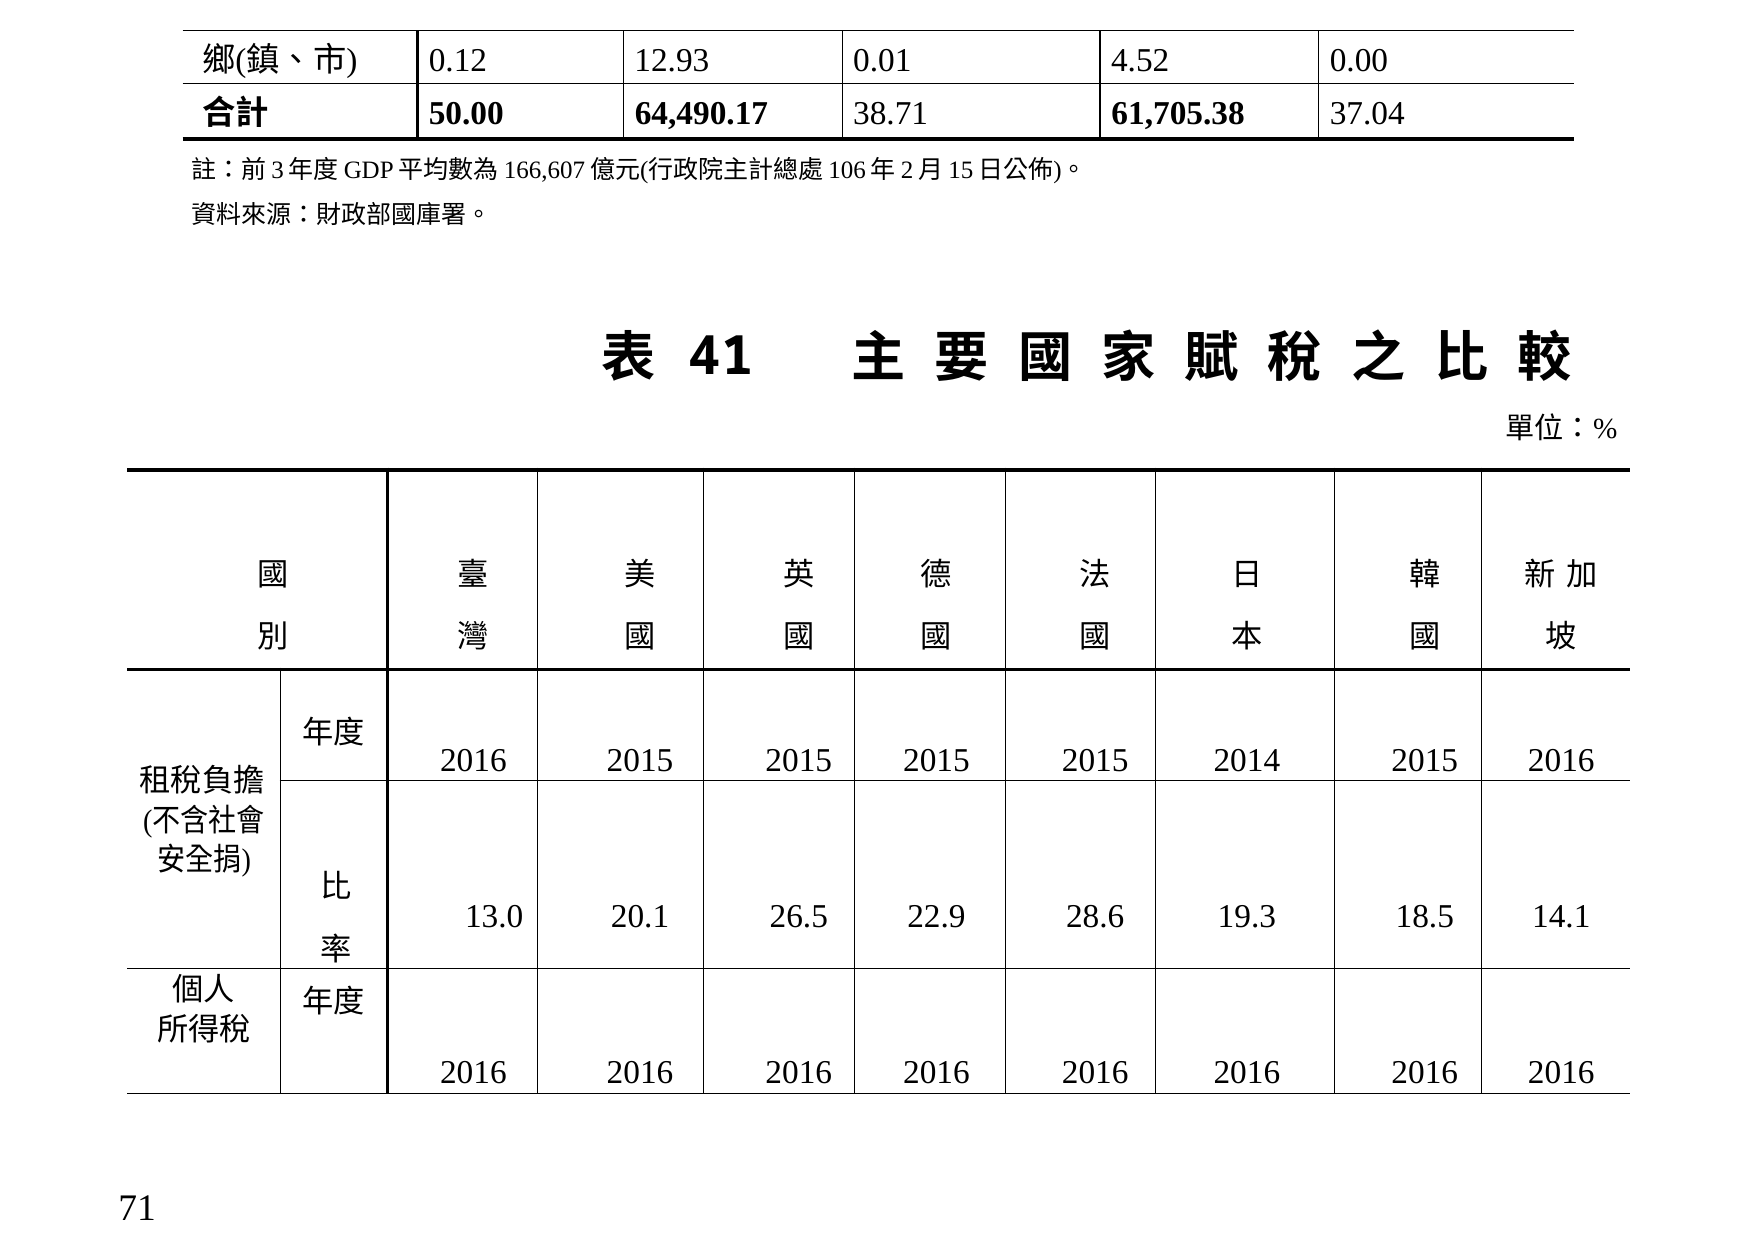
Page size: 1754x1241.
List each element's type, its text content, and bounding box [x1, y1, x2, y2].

table_cell 2016 [1335, 969, 1481, 1093]
text 單位：% [128, 405, 1617, 447]
table_cell 38.71 [843, 84, 1099, 136]
table_cell 合計 [183, 84, 416, 136]
table_cell 14.1 [1482, 781, 1629, 968]
table_cell 0.01 [843, 31, 1099, 83]
table_header 日 本 [1156, 472, 1334, 668]
table_cell 64,490.17 [624, 84, 842, 136]
table_header 德 國 [855, 472, 1005, 668]
table_header 英 國 [704, 472, 854, 668]
table_header 美 國 [538, 472, 703, 668]
table_cell 20.1 [538, 781, 703, 968]
table_cell 26.5 [704, 781, 854, 968]
table_cell 2016 [389, 969, 537, 1093]
table_cell 2016 [1482, 671, 1629, 780]
table_cell 18.5 [1335, 781, 1481, 968]
table_cell 61,705.38 [1101, 84, 1318, 136]
table_cell 19.3 [1156, 781, 1334, 968]
table_cell 2016 [855, 969, 1005, 1093]
table_cell 租稅負擔(不含社會安全捐) [127, 671, 280, 968]
text 資料來源：財政部國庫署。 [191, 197, 1587, 230]
table_cell 12.93 [624, 31, 842, 83]
table_cell 2016 [389, 671, 537, 780]
table_cell 13.0 [389, 781, 537, 968]
table_cell 年度 [281, 969, 386, 1093]
table_cell 2015 [855, 671, 1005, 780]
table_cell 22.9 [855, 781, 1005, 968]
table_header 臺 灣 [389, 472, 537, 668]
table_cell 2015 [1006, 671, 1155, 780]
subtitle 表41 主要國家賦稅之比較 [128, 280, 1628, 405]
table_cell 37.04 [1319, 84, 1574, 136]
table_cell 比率 [281, 781, 386, 968]
table_cell 2016 [1006, 969, 1155, 1093]
table_cell 0.00 [1319, 31, 1574, 83]
table_header 韓 國 [1335, 472, 1481, 668]
table_cell 2014 [1156, 671, 1334, 780]
table_header 新加坡 [1482, 472, 1629, 668]
table_cell 50.00 [419, 84, 623, 136]
table_header 國 別 [127, 472, 386, 668]
table_cell 2015 [704, 671, 854, 780]
table_cell 2016 [1482, 969, 1629, 1093]
table_cell 2016 [1156, 969, 1334, 1093]
table_cell 2015 [538, 671, 703, 780]
table_cell 0.12 [419, 31, 623, 83]
table_header 法 國 [1006, 472, 1155, 668]
table_cell 個人 所得稅 [127, 969, 280, 1093]
table_cell 2015 [1335, 671, 1481, 780]
table_cell 4.52 [1101, 31, 1318, 83]
table_cell 2016 [704, 969, 854, 1093]
text 註：前3年度GDP平均數為166,607億元(行政院主計總處106年2月15日公佈)。 [191, 152, 1587, 186]
table_cell 28.6 [1006, 781, 1155, 968]
table_cell 2016 [538, 969, 703, 1093]
table_cell 年度 [281, 671, 386, 780]
table_cell 鄉(鎮、市) [183, 31, 416, 83]
